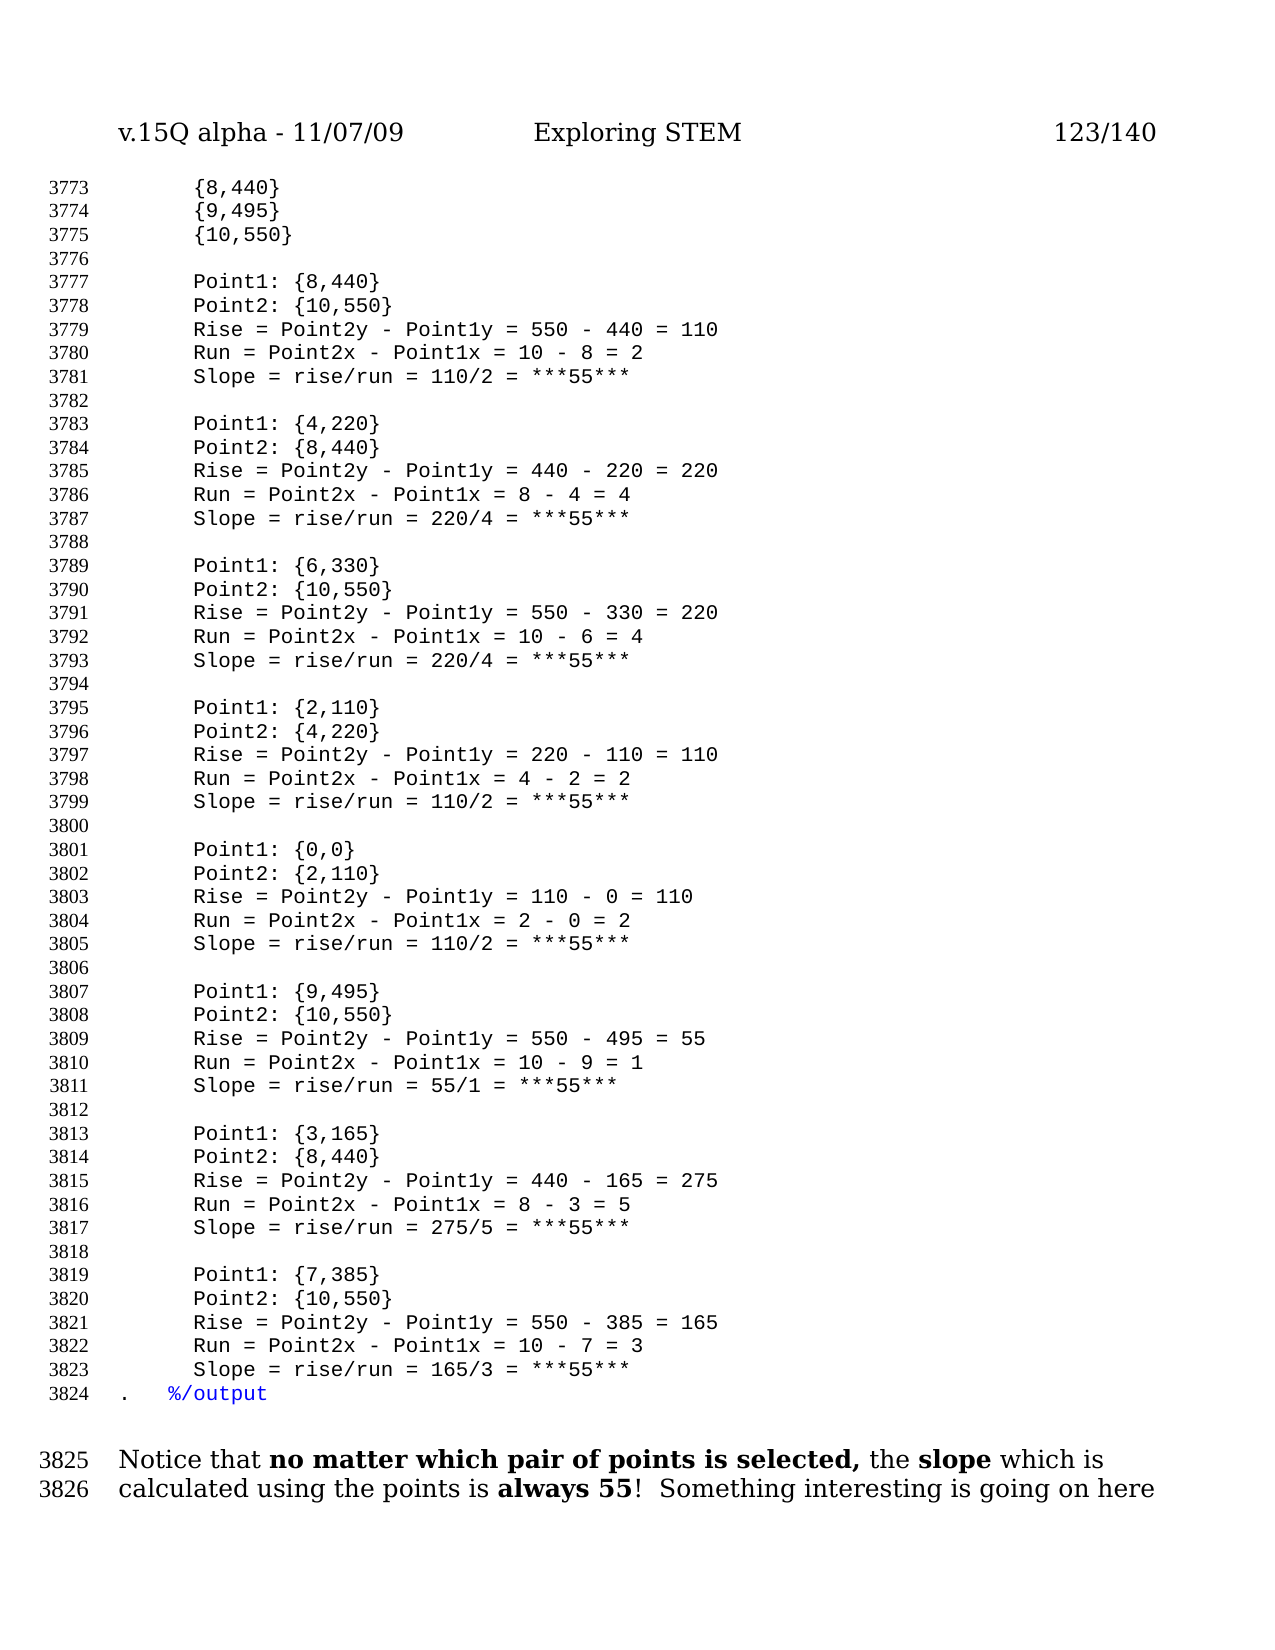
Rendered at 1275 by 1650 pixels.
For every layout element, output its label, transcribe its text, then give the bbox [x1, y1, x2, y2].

text Rise = Point2y - Point1y = 110 - 0 = 110 [118, 886, 1157, 910]
text Point2: {8,440} [118, 1146, 1157, 1170]
text Slope = rise/run = 220/4 = ***55*** [118, 650, 1157, 673]
text Slope = rise/run = 220/4 = ***55*** [118, 508, 1157, 531]
text {9,495} [118, 200, 1157, 224]
text Run = Point2x - Point1x = 8 - 4 = 4 [118, 484, 1157, 508]
text Point1: {4,220} [118, 413, 1157, 437]
text Notice that no matter which pair of points is selected, the slope which is calculated using the points is always 55! Something interesting is going on here [118, 1445, 1157, 1503]
text . %/output [118, 1383, 1157, 1406]
text Point2: {10,550} [118, 1288, 1157, 1312]
text Slope = rise/run = 110/2 = ***55*** [118, 366, 1157, 389]
text Run = Point2x - Point1x = 10 - 9 = 1 [118, 1052, 1157, 1075]
text Rise = Point2y - Point1y = 550 - 330 = 220 [118, 602, 1157, 626]
text Point2: {10,550} [118, 295, 1157, 319]
text Slope = rise/run = 110/2 = ***55*** [118, 933, 1157, 957]
text Slope = rise/run = 110/2 = ***55*** [118, 792, 1157, 815]
text Point1: {8,440} [118, 271, 1157, 295]
text Slope = rise/run = 165/3 = ***55*** [118, 1359, 1157, 1383]
text Point2: {4,220} [118, 721, 1157, 744]
text Point2: {10,550} [118, 579, 1157, 602]
text Run = Point2x - Point1x = 10 - 7 = 3 [118, 1335, 1157, 1359]
text Run = Point2x - Point1x = 2 - 0 = 2 [118, 910, 1157, 933]
text Rise = Point2y - Point1y = 220 - 110 = 110 [118, 744, 1157, 768]
text Run = Point2x - Point1x = 4 - 2 = 2 [118, 768, 1157, 792]
text Run = Point2x - Point1x = 10 - 6 = 4 [118, 626, 1157, 650]
text Rise = Point2y - Point1y = 550 - 495 = 55 [118, 1028, 1157, 1052]
text Slope = rise/run = 275/5 = ***55*** [118, 1217, 1157, 1241]
text {8,440} [118, 177, 1157, 200]
text {10,550} [118, 224, 1157, 248]
text Point1: {6,330} [118, 555, 1157, 579]
text Point1: {0,0} [118, 839, 1157, 862]
text Rise = Point2y - Point1y = 550 - 385 = 165 [118, 1312, 1157, 1335]
text Rise = Point2y - Point1y = 550 - 440 = 110 [118, 319, 1157, 342]
text Point2: {2,110} [118, 862, 1157, 886]
text Rise = Point2y - Point1y = 440 - 220 = 220 [118, 461, 1157, 484]
text Slope = rise/run = 55/1 = ***55*** [118, 1075, 1157, 1099]
text Point2: {10,550} [118, 1004, 1157, 1028]
text Point1: {9,495} [118, 981, 1157, 1004]
text Point1: {3,165} [118, 1123, 1157, 1146]
text Run = Point2x - Point1x = 10 - 8 = 2 [118, 342, 1157, 366]
text Point2: {8,440} [118, 437, 1157, 461]
text Point1: {2,110} [118, 697, 1157, 721]
text Rise = Point2y - Point1y = 440 - 165 = 275 [118, 1170, 1157, 1193]
text Run = Point2x - Point1x = 8 - 3 = 5 [118, 1193, 1157, 1217]
text Point1: {7,385} [118, 1264, 1157, 1288]
